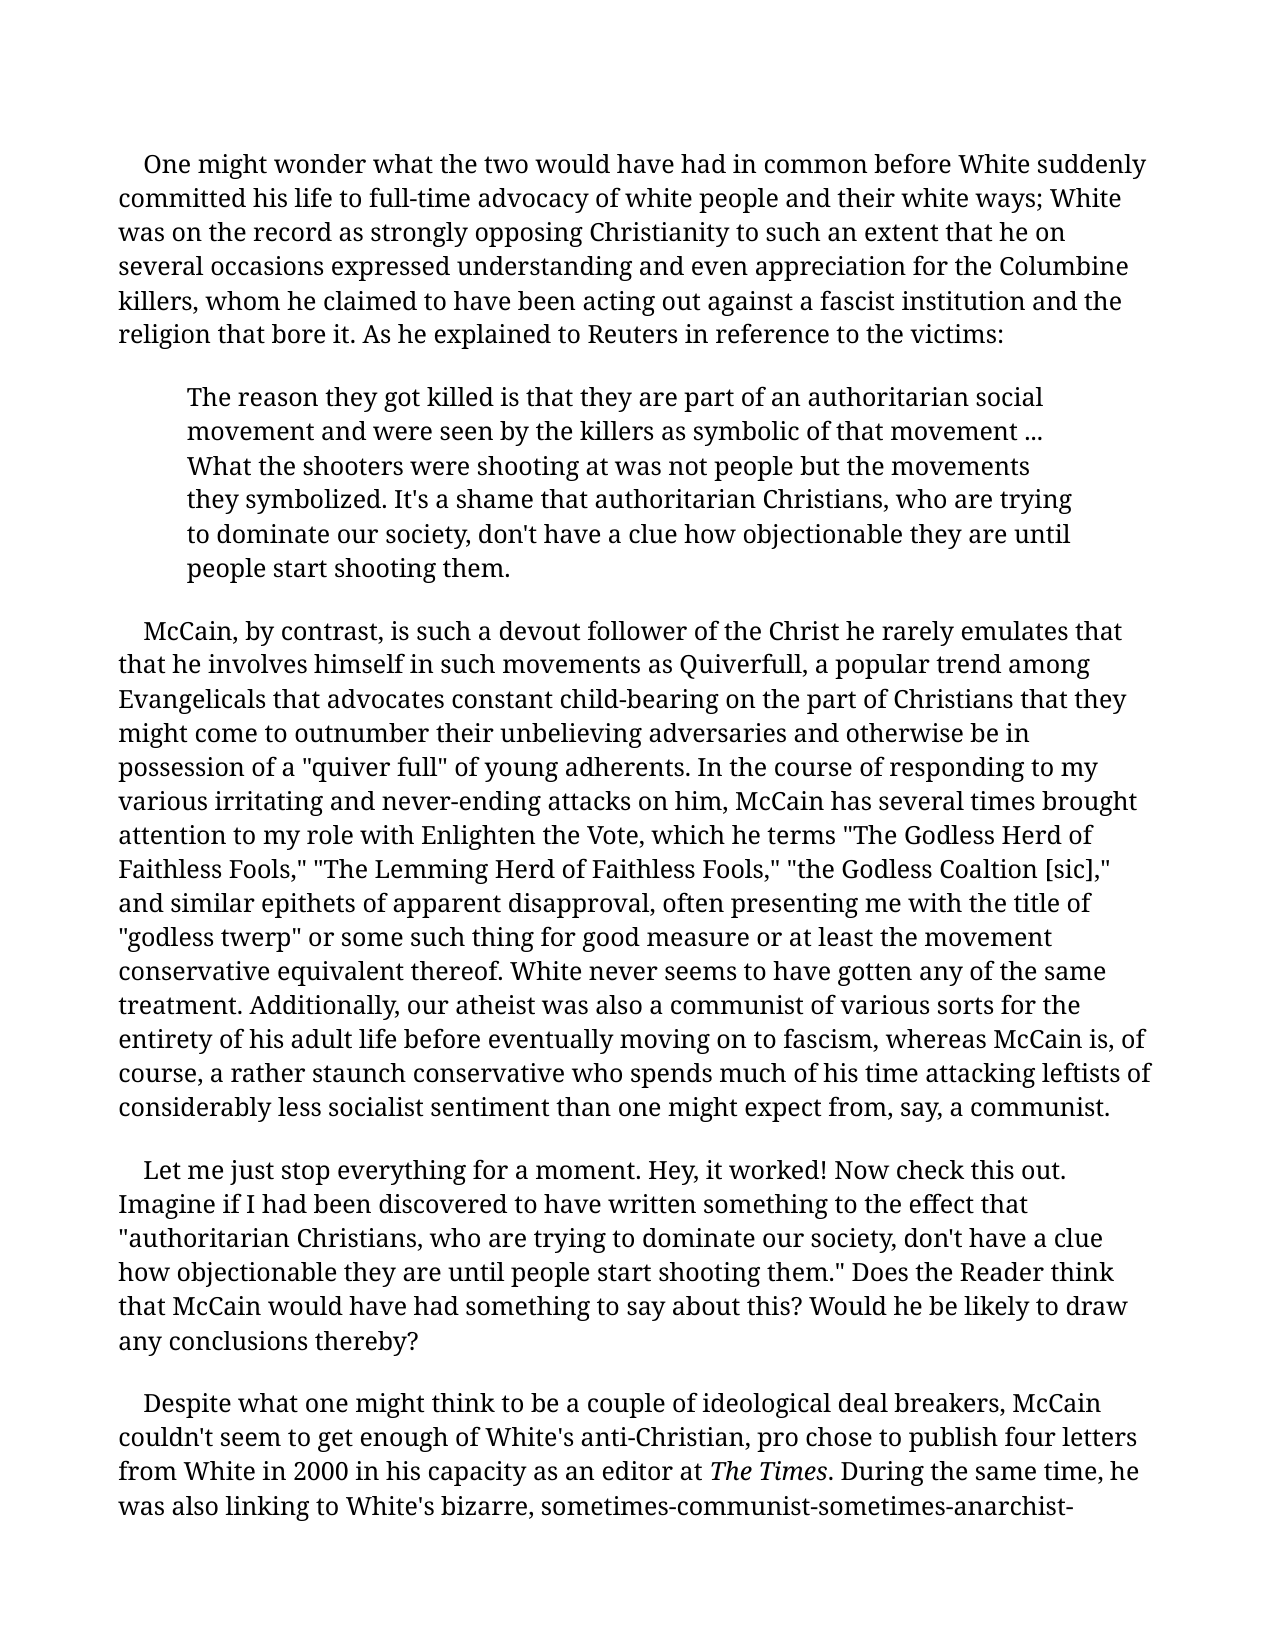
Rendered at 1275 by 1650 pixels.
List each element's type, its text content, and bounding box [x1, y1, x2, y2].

text Let me just stop everything for a moment. Hey, it worked! Now check this out. Imagine if I had been discovered to have written something to the effect that "authoritarian Christians, who are trying to dominate our society, don't have a clue how objectionable they are until people start shooting them." Does the Reader think that McCain would have had something to say about this? Would he be likely to draw any conclusions thereby? [118, 1153, 1157, 1357]
text One might wonder what the two would have had in common before White suddenly committed his life to full-time advocacy of white people and their white ways; White was on the record as strongly opposing Christianity to such an extent that he on several occasions expressed understanding and even appreciation for the Columbine killers, whom he claimed to have been acting out against a fascist institution and the religion that bore it. As he explained to Reuters in reference to the victims: [118, 147, 1157, 351]
text McCain, by contrast, is such a devout follower of the Christ he rarely emulates that that he involves himself in such movements as Quiverfull, a popular trend among Evangelicals that advocates constant child-bearing on the part of Christians that they might come to outnumber their unbelieving adversaries and otherwise be in possession of a "quiver full" of young adherents. In the course of responding to my various irritating and never-ending attacks on him, McCain has several times brought attention to my role with Enlighten the Vote, which he terms "The Godless Herd of Faithless Fools," "The Lemming Herd of Faithless Fools," "the Godless Coaltion [sic]," and similar epithets of apparent disapproval, often presenting me with the title of "godless twerp" or some such thing for good measure or at least the movement conservative equivalent thereof. White never seems to have gotten any of the same treatment. Additionally, our atheist was also a communist of various sorts for the entirety of his adult life before eventually moving on to fascism, whereas McCain is, of course, a rather staunch conservative who spends much of his time attacking leftists of considerably less socialist sentiment than one might expect from, say, a communist. [118, 613, 1157, 1124]
text The reason they got killed is that they are part of an authoritarian social movement and were seen by the killers as symbolic of that movement ... What the shooters were shooting at was not people but the movements they symbolized. It's a shame that authoritarian Christians, who are trying to dominate our society, don't have a clue how objectionable they are until people start shooting them. [187, 380, 1088, 584]
text Despite what one might think to be a couple of ideological deal breakers, McCain couldn't seem to get enough of White's anti-Christian, pro chose to publish four letters from White in 2000 in his capacity as an editor at The Times. During the same time, he was also linking to White's bizarre, sometimes-communist-sometimes-anarchist- [118, 1386, 1157, 1522]
